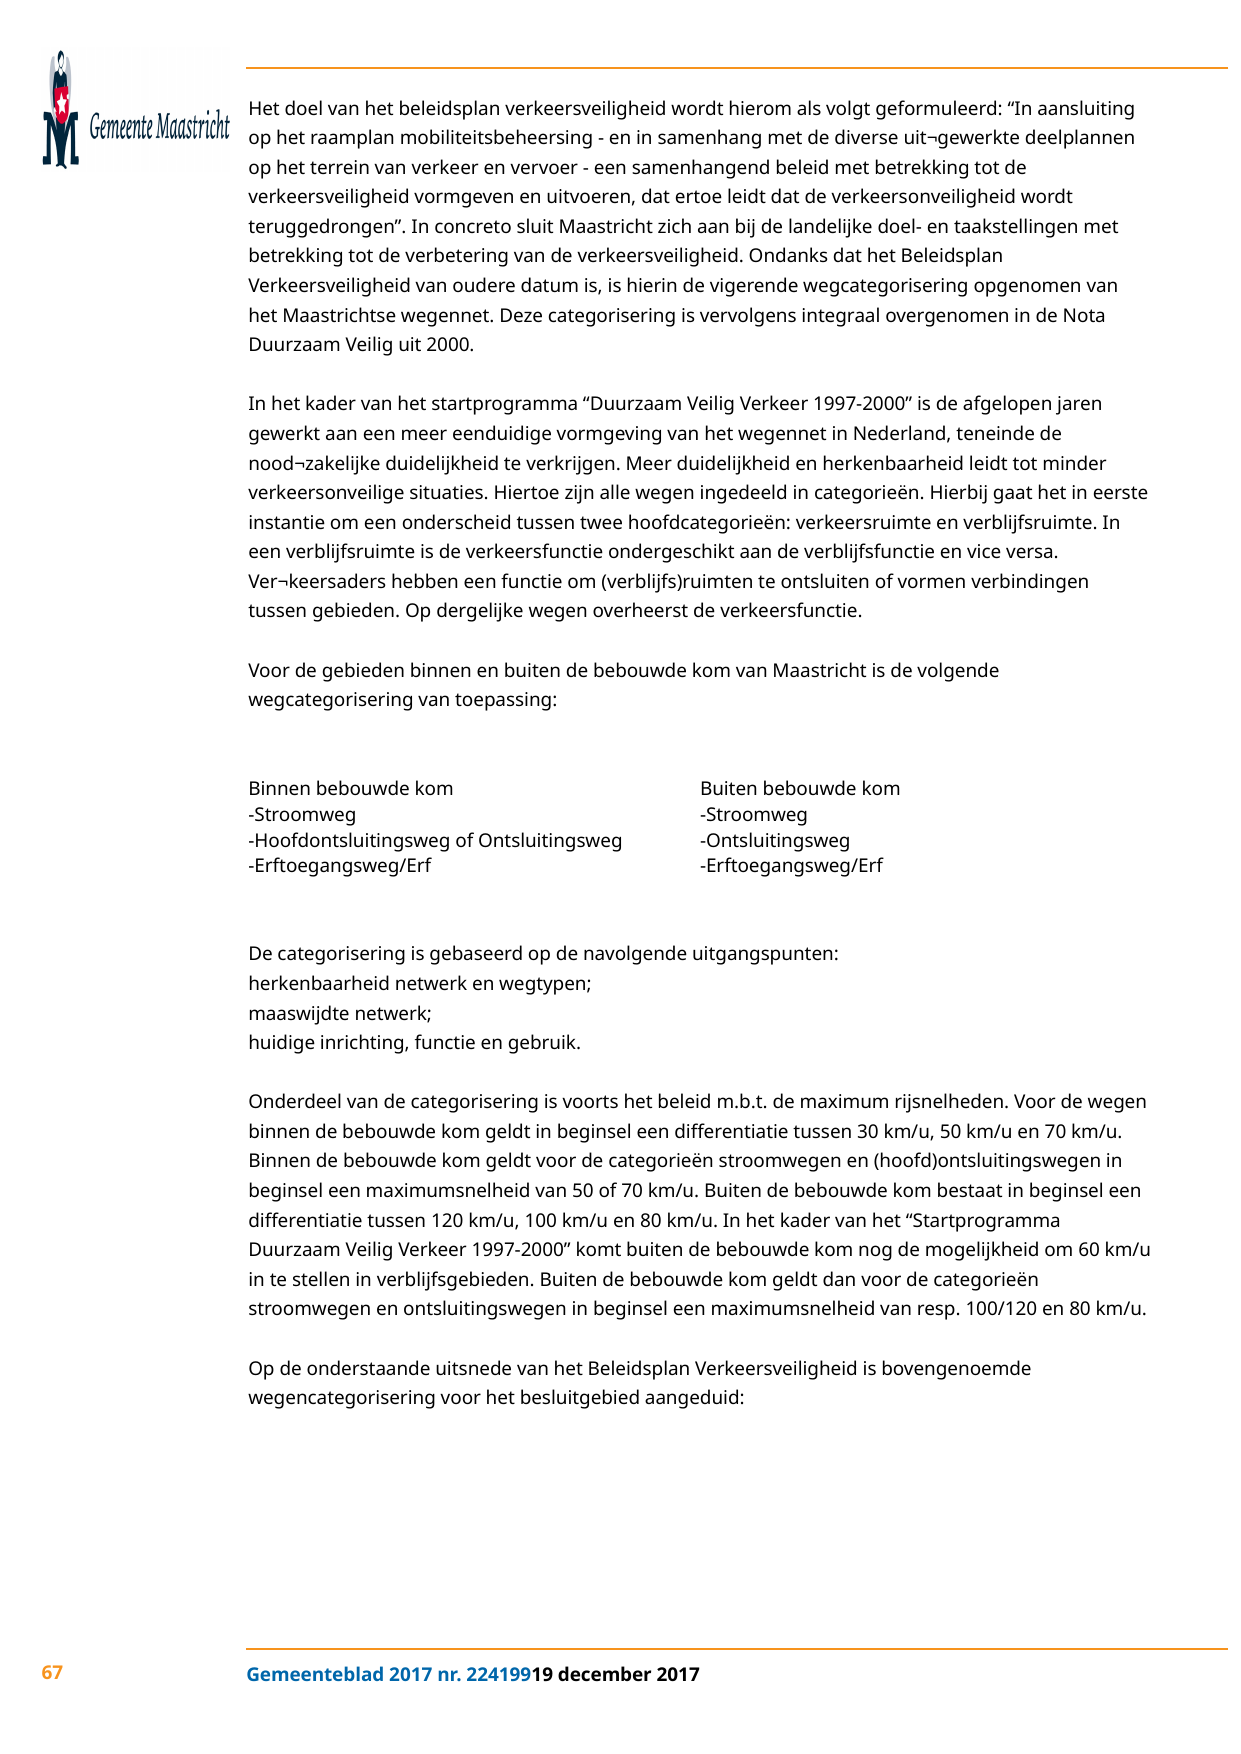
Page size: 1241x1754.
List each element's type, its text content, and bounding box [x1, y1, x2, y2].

text herkenbaarheid netwerk en wegtypen; [248, 970, 1152, 996]
text Voor de gebieden binnen en buiten de bebouwde kom van Maastricht is de volgende wegcategorisering van toepassing: [248, 657, 1152, 712]
text Onderdeel van de categorisering is voorts het beleid m.b.t. de maximum rijsnelheden. Voor de wegen binnen de bebouwde kom geldt in beginsel een differentiatie tussen 30 km/u, 50 km/u en 70 km/u. Binnen de bebouwde kom geldt voor de categorieën stroomwegen en (hoofd)ontsluitingswegen in beginsel een maximumsnelheid van 50 of 70 km/u. Buiten de bebouwde kom bestaat in beginsel een differentiatie tussen 120 km/u, 100 km/u en 80 km/u. In het kader van het “Startprogramma Duurzaam Veilig Verkeer 1997-2000” komt buiten de bebouwde kom nog de mogelijkheid om 60 km/u in te stellen in verblijfsgebieden. Buiten de bebouwde kom geldt dan voor de categorieën stroomwegen en ontsluitingswegen in beginsel een maximumsnelheid van resp. 100/120 en 80 km/u. [248, 1088, 1152, 1321]
table_cell -Erftoegangsweg/Erf [700, 853, 1152, 878]
table_cell -Stroomweg [700, 801, 1152, 827]
table_cell -Hoofdontsluitingsweg of Ontsluitingsweg [248, 827, 700, 852]
table_header Buiten bebouwde kom [700, 775, 1152, 801]
text Op de onderstaande uitsnede van het Beleidsplan Verkeersveiligheid is bovengenoemde wegencategorisering voor het besluitgebied aangeduid: [248, 1355, 1152, 1410]
text maaswijdte netwerk; [248, 1000, 1152, 1026]
text Het doel van het beleidsplan verkeersveiligheid wordt hierom als volgt geformuleerd: “In aansluiting op het raamplan mobiliteitsbeheersing - en in samenhang met de diverse uit¬gewerkte deelplannen op het terrein van verkeer en vervoer - een samenhangend beleid met betrekking tot de verkeersveiligheid vormgeven en uitvoeren, dat ertoe leidt dat de verkeersonveiligheid wordt teruggedrongen”. In concreto sluit Maastricht zich aan bij de landelijke doel- en taakstellingen met betrekking tot de verbetering van de verkeersveiligheid. Ondanks dat het Beleidsplan Verkeersveiligheid van oudere datum is, is hierin de vigerende wegcategorisering opgenomen van het Maastrichtse wegennet. Deze categorisering is vervolgens integraal overgenomen in de Nota Duurzaam Veilig uit 2000. [248, 95, 1152, 357]
table_header Binnen bebouwde kom [248, 775, 700, 801]
table_cell -Erftoegangsweg/Erf [248, 853, 700, 878]
text De categorisering is gebaseerd op de navolgende uitgangspunten: [248, 941, 1152, 966]
text huidige inrichting, functie en gebruik. [248, 1029, 1152, 1055]
table_cell -Ontsluitingsweg [700, 827, 1152, 852]
table_cell -Stroomweg [248, 801, 700, 827]
text In het kader van het startprogramma “Duurzaam Veilig Verkeer 1997-2000” is de afgelopen jaren gewerkt aan een meer eenduidige vormgeving van het wegennet in Nederland, teneinde de nood¬zakelijke duidelijkheid te verkrijgen. Meer duidelijkheid en herkenbaarheid leidt tot minder verkeersonveilige situaties. Hiertoe zijn alle wegen ingedeeld in categorieën. Hierbij gaat het in eerste instantie om een onderscheid tussen twee hoofdcategorieën: verkeersruimte en verblijfsruimte. In een verblijfsruimte is de verkeersfunctie ondergeschikt aan de verblijfsfunctie en vice versa. Ver¬keersaders hebben een functie om (verblijfs)ruimten te ontsluiten of vormen verbindingen tussen gebieden. Op dergelijke wegen overheerst de verkeersfunctie. [248, 391, 1152, 623]
picture [41, 47, 231, 172]
